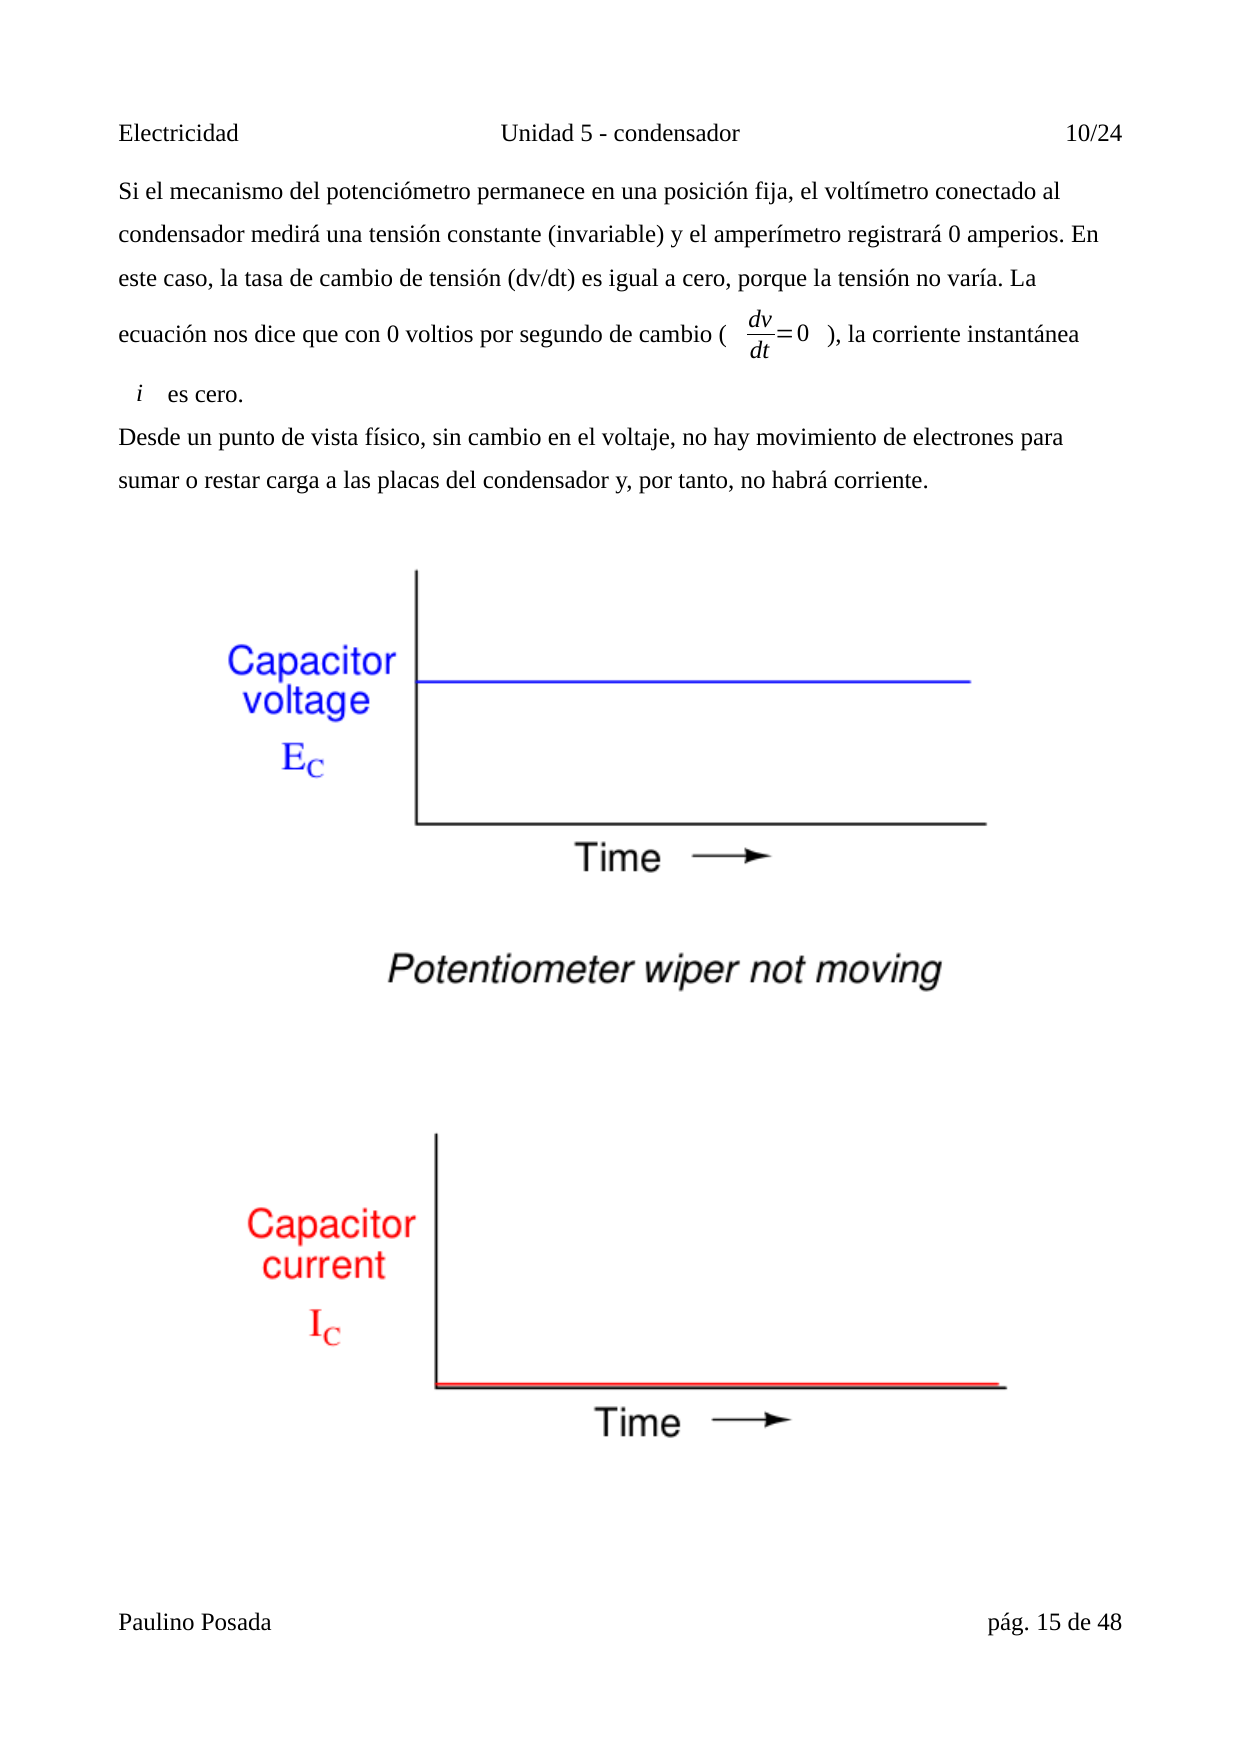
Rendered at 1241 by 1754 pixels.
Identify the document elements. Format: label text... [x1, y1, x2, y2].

picture [217, 1112, 1023, 1449]
text Si el mecanismo del potenciómetro permanece en una posición fija, el voltímetro conectado al condensador medirá una tensión constante (invariable) y el amperímetro registrará 0 amperios. En este caso, la tasa de cambio de tensión (dv/dt) es igual a cero, porque la tensión no varía. La ecuación nos dice que con 0 voltios por segundo de cambio (), la corriente instantánea es cero. [118, 176, 1122, 408]
picture [210, 549, 1031, 1006]
text Desde un punto de vista físico, sin cambio en el voltaje, no hay movimiento de electrones para sumar o restar carga a las placas del condensador y, por tanto, no habrá corriente. [118, 422, 1122, 494]
